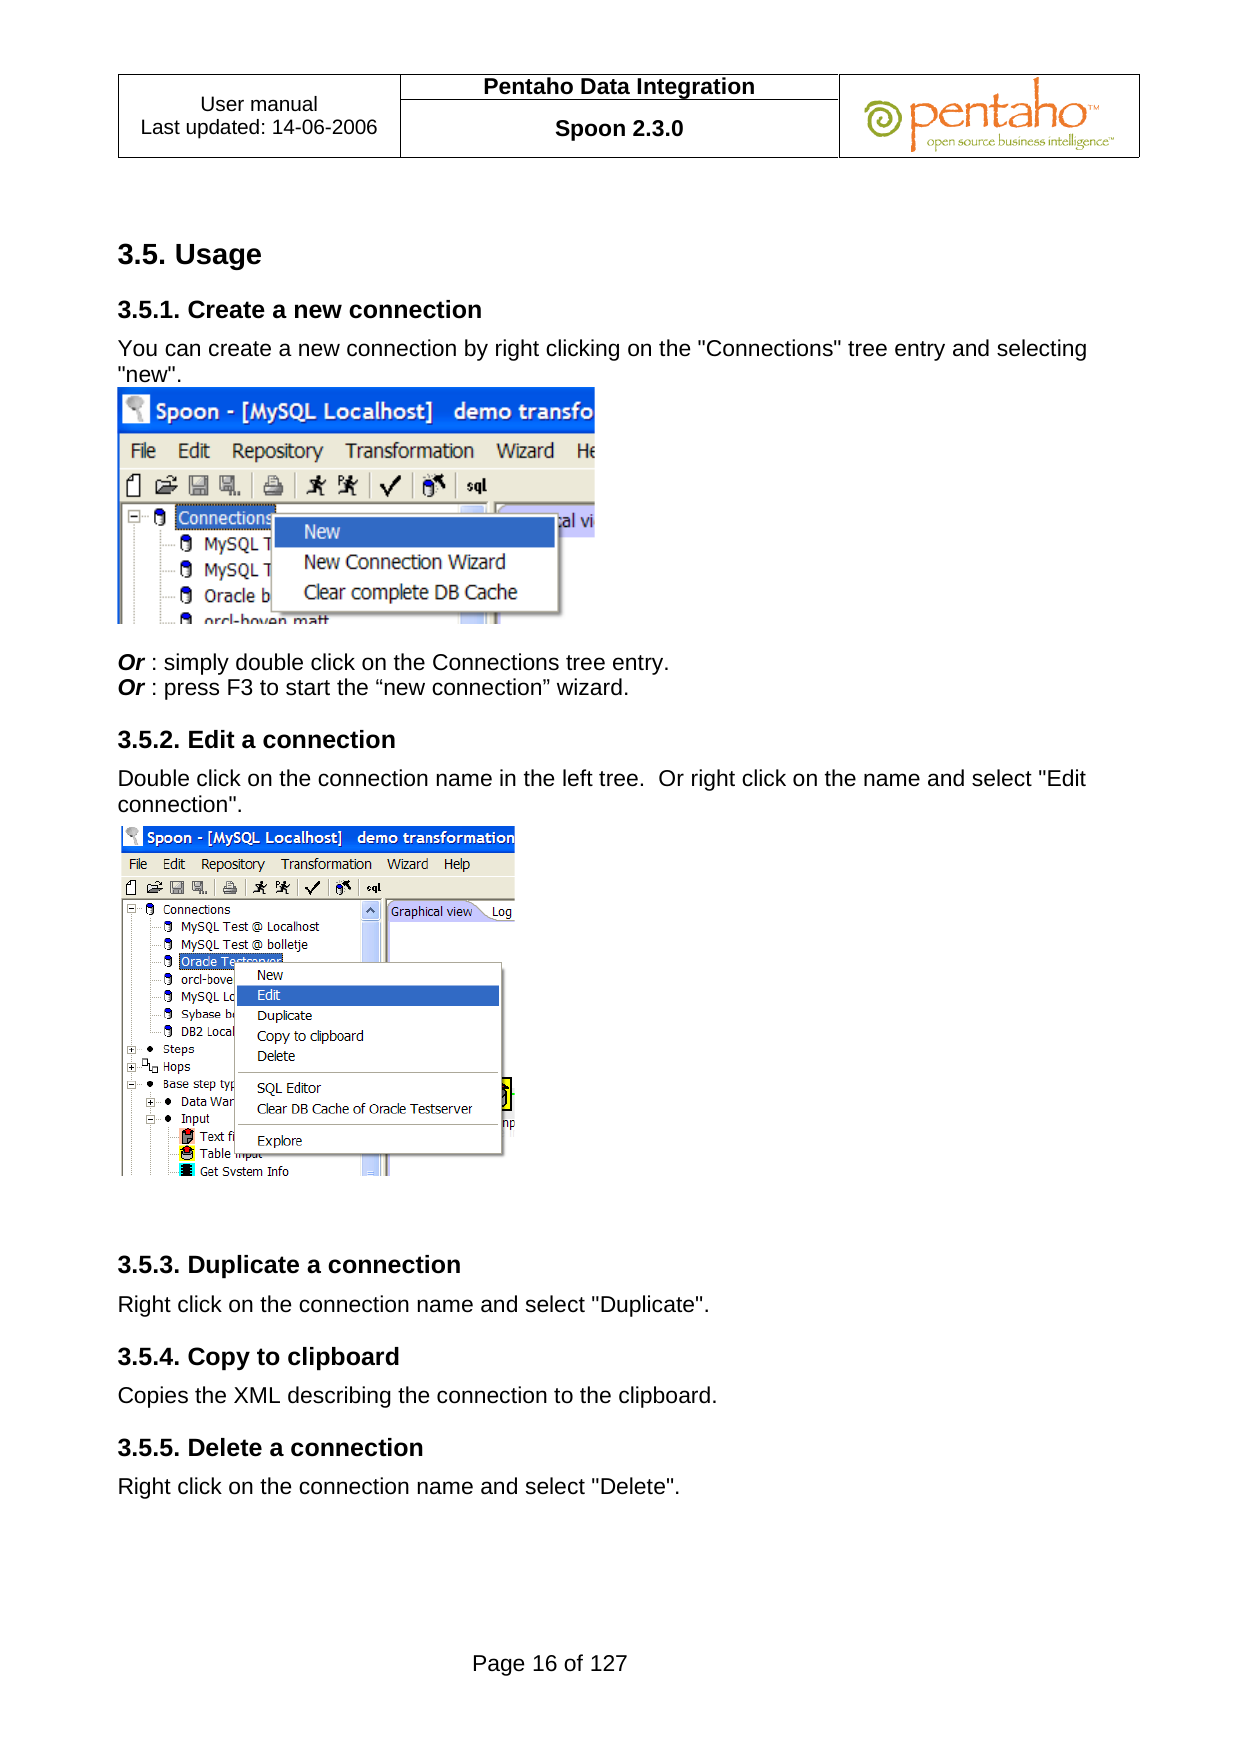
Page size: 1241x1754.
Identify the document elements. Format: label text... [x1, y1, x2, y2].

text Copies the XML describing the connection to the clipboard. [117, 1383, 1137, 1408]
text Right click on the connection name and select "Duplicate". [117, 1292, 1137, 1317]
text Right click on the connection name and select "Delete". [117, 1474, 1137, 1499]
subtitle Create a new connection [117, 295, 1137, 323]
text Double click on the connection name in the left tree. Or right click on the name and select "Edit connection". [117, 766, 1137, 817]
text Or : press F3 to start the “new connection” wizard. [117, 675, 1137, 701]
text You can create a new connection by right clicking on the "Connections" tree entry and selecting "new". [117, 336, 1137, 387]
subtitle Delete a connection [117, 1433, 1137, 1461]
subtitle Duplicate a connection [117, 1251, 1137, 1279]
subtitle Edit a connection [117, 726, 1137, 754]
subtitle Copy to clipboard [117, 1342, 1137, 1370]
subtitle Usage [117, 238, 1137, 270]
text Or : simply double click on the Connections tree entry. [117, 649, 1137, 675]
